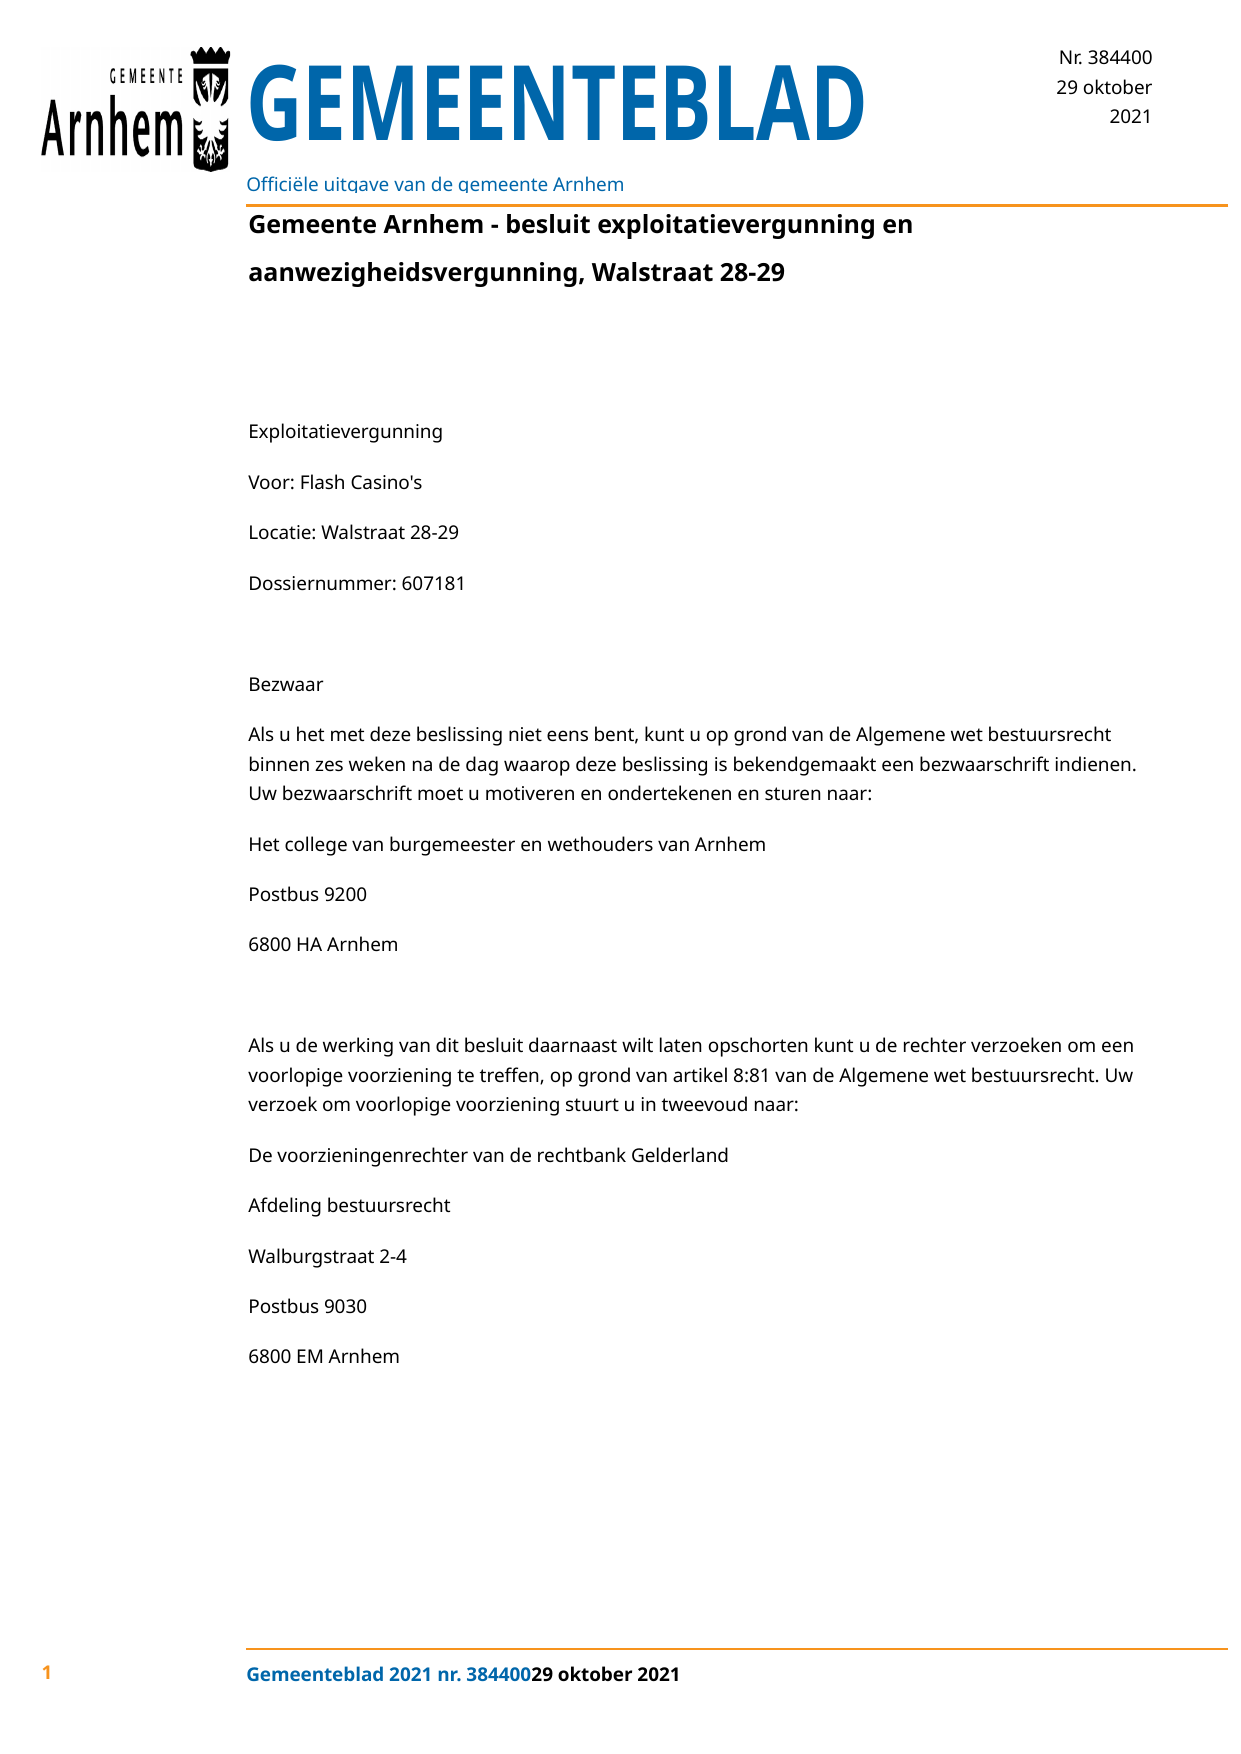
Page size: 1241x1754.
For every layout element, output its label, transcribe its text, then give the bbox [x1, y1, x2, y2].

text 6800 EM Arnhem [248, 1344, 1152, 1369]
text Voor: Flash Casino's [248, 469, 1152, 495]
text Postbus 9200 [248, 881, 1152, 907]
text Bezwaar [248, 671, 1152, 697]
text Postbus 9030 [248, 1293, 1152, 1319]
text Exploitatievergunning [248, 419, 1152, 444]
text Locatie: Walstraat 28-29 [248, 519, 1152, 545]
text Als u het met deze beslissing niet eens bent, kunt u op grond van de Algemene wet bestuursrecht binnen zes weken na de dag waarop deze beslissing is bekendgemaakt een bezwaarschrift indienen. Uw bezwaarschrift moet u motiveren en ondertekenen en sturen naar: [248, 721, 1152, 806]
text 6800 HA Arnhem [248, 932, 1152, 957]
text Walburgstraat 2-4 [248, 1243, 1152, 1269]
picture [41, 47, 231, 172]
text De voorzieningenrechter van de rechtbank Gelderland [248, 1142, 1152, 1168]
text Afdeling bestuursrecht [248, 1192, 1152, 1218]
text Het college van burgemeester en wethouders van Arnhem [248, 831, 1152, 857]
text Gemeente Arnhem - besluit exploitatievergunning en aanwezigheidsvergunning, Walstraat 28-29 [248, 207, 1152, 288]
text Als u de werking van dit besluit daarnaast wilt laten opschorten kunt u de rechter verzoeken om een voorlopige voorziening te treffen, op grond van artikel 8:81 van de Algemene wet bestuursrecht. Uw verzoek om voorlopige voorziening stuurt u in tweevoud naar: [248, 1032, 1152, 1117]
text Dossiernummer: 607181 [248, 570, 1152, 596]
